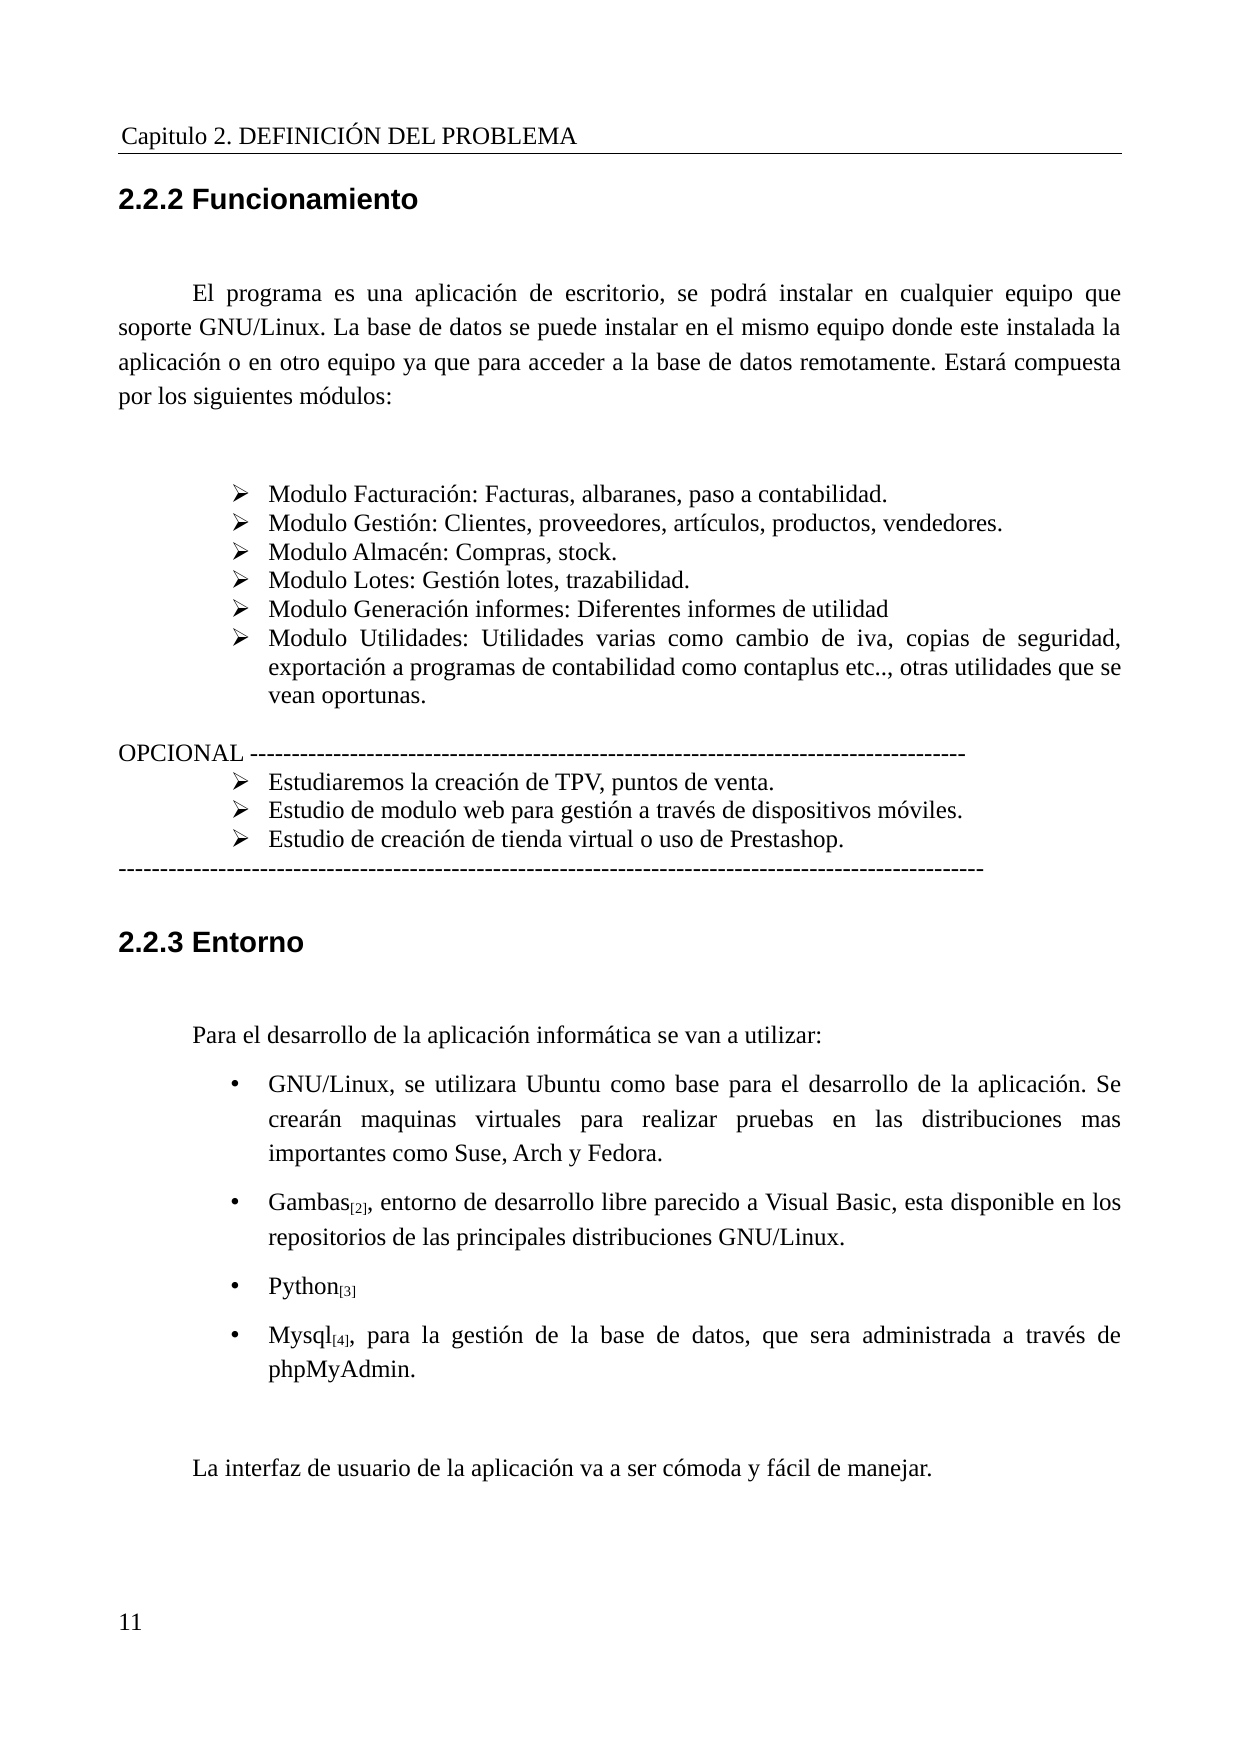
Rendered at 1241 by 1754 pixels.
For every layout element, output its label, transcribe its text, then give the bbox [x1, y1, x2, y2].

list Python[3] [231, 1271, 1122, 1300]
list Estudio de creación de tienda virtual o uso de Prestashop. [231, 824, 1122, 853]
text OPCIONAL -------------------------------------------------------------------------------------- [118, 738, 1122, 767]
list Mysql[4], para la gestión de la base de datos, que sera administrada a través de phpMyAdmin. [231, 1320, 1122, 1383]
subtitle 2.2.2 Funcionamiento [118, 182, 1122, 216]
list GNU/Linux, se utilizara Ubuntu como base para el desarrollo de la aplicación. Se crearán maquinas virtuales para realizar pruebas en las distribuciones mas importantes como Suse, Arch y Fedora. [231, 1069, 1122, 1167]
text -------------------------------------------------------------------------------------------------------- [118, 853, 1122, 882]
list Gambas[2], entorno de desarrollo libre parecido a Visual Basic, esta disponible en los repositorios de las principales distribuciones GNU/Linux. [231, 1187, 1122, 1251]
list Modulo Gestión: Clientes, proveedores, artículos, productos, vendedores. [231, 508, 1122, 537]
list Modulo Facturación: Facturas, albaranes, paso a contabilidad. [231, 479, 1122, 508]
subtitle 2.2.3 Entorno [118, 925, 1122, 959]
list Estudio de modulo web para gestión a través de dispositivos móviles. [231, 795, 1122, 824]
text La interfaz de usuario de la aplicación va a ser cómoda y fácil de manejar. [118, 1453, 1122, 1481]
text El programa es una aplicación de escritorio, se podrá instalar en cualquier equipo que soporte GNU/Linux. La base de datos se puede instalar en el mismo equipo donde este instalada la aplicación o en otro equipo ya que para acceder a la base de datos remotamente. Estará compuesta por los siguientes módulos: [118, 278, 1122, 410]
list Modulo Generación informes: Diferentes informes de utilidad [231, 594, 1122, 623]
text Para el desarrollo de la aplicación informática se van a utilizar: [118, 1020, 1122, 1049]
list Estudiaremos la creación de TPV, puntos de venta. [231, 767, 1122, 795]
list Modulo Almacén: Compras, stock. [231, 537, 1122, 565]
list Modulo Utilidades: Utilidades varias como cambio de iva, copias de seguridad, exportación a programas de contabilidad como contaplus etc.., otras utilidades que se vean oportunas. [231, 623, 1122, 709]
list Modulo Lotes: Gestión lotes, trazabilidad. [231, 565, 1122, 594]
